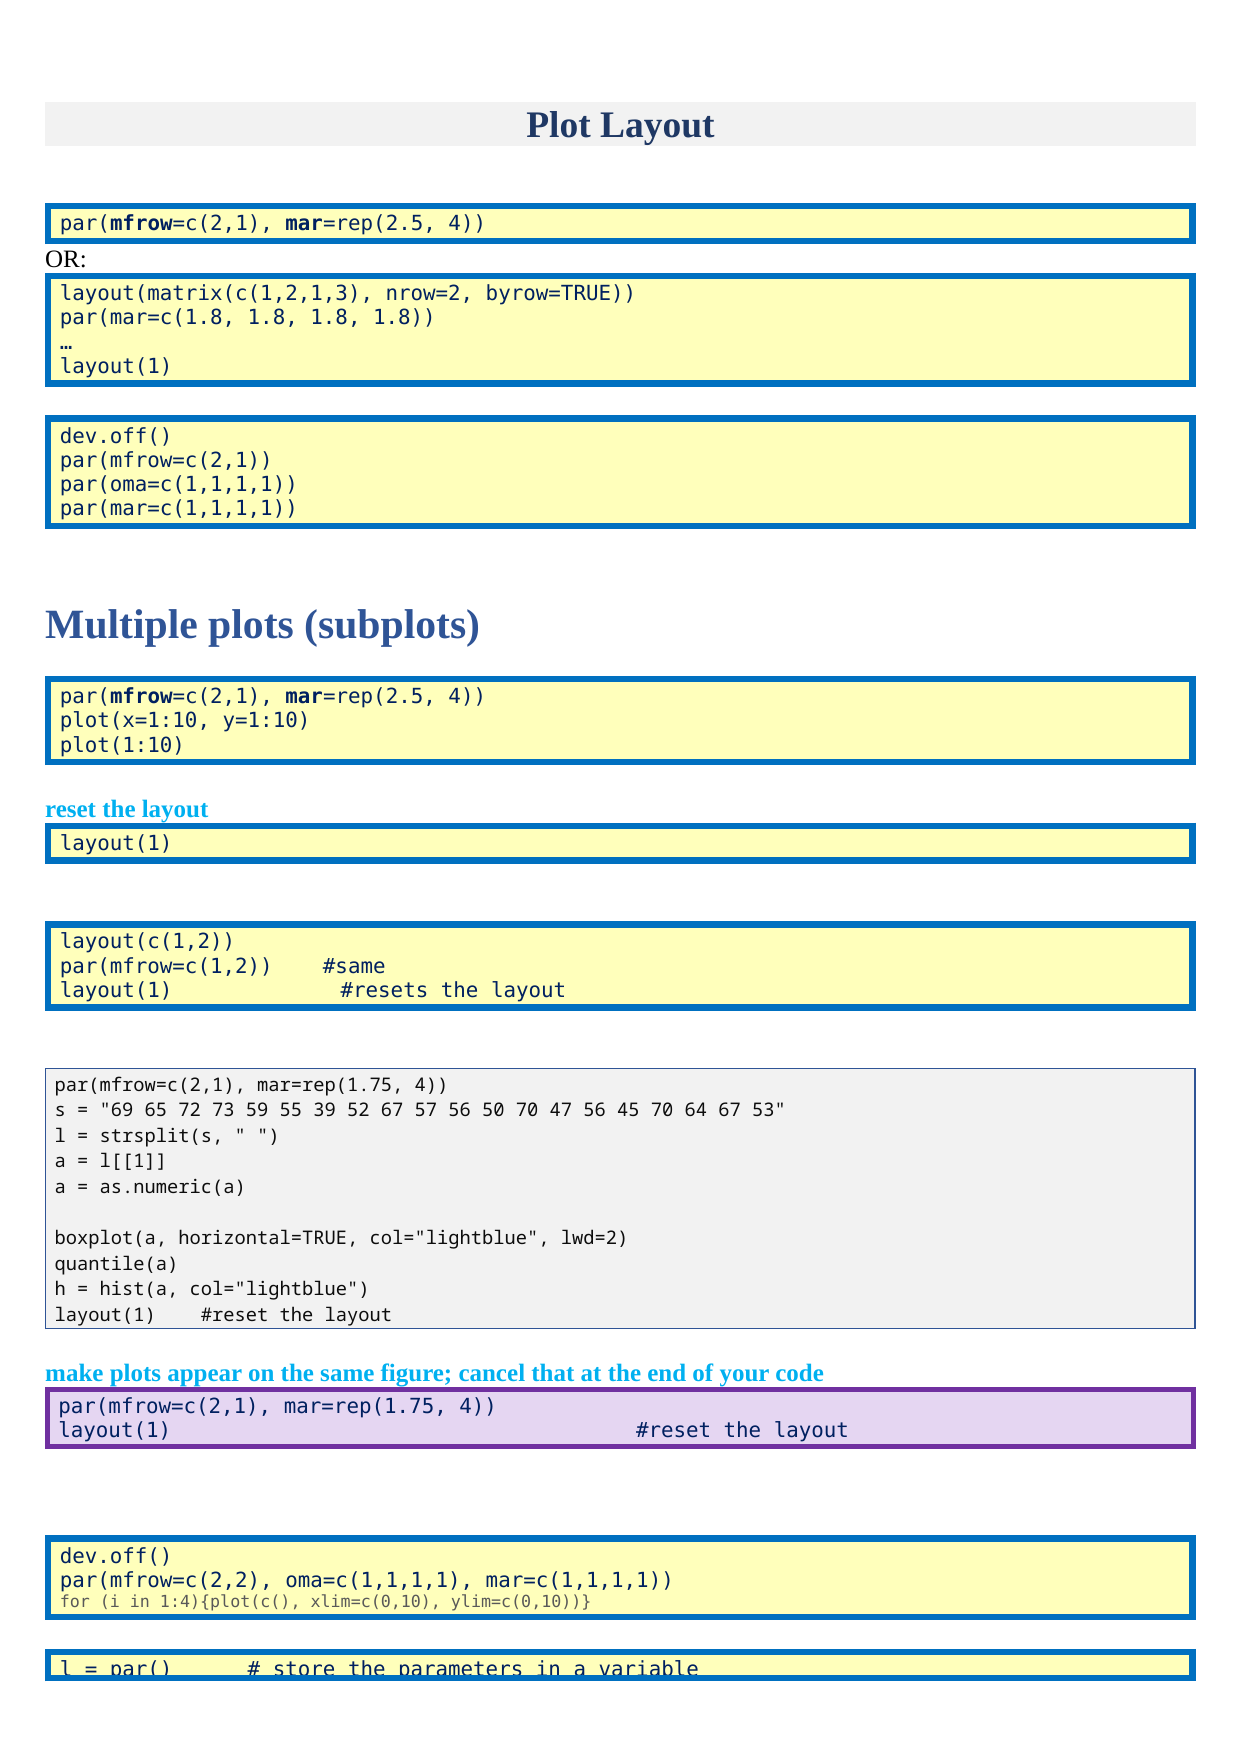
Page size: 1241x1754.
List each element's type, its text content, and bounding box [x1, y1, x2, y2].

text par(mfrow=c(2,1), mar=rep(2.5, 4)) [51, 209, 1189, 238]
text par(mfrow=c(2,1), mar=rep(2.5, 4)) [51, 682, 1189, 700]
text … [51, 321, 1189, 346]
text par(mar=c(1,1,1,1)) [51, 488, 1189, 523]
text layout(1) #resets the layout [51, 970, 1189, 1004]
text l = par() # store the parameters in a variable [51, 1655, 1189, 1675]
text layout(1) [51, 829, 1189, 857]
text a = as.numeric(a) [46, 1170, 1194, 1196]
text par(oma=c(1,1,1,1)) [51, 464, 1189, 488]
text par(mar=c(1.8, 1.8, 1.8, 1.8)) [51, 297, 1189, 321]
text layout(c(1,2)) [51, 928, 1189, 945]
text Multiple plots (subplots) [45, 599, 1196, 647]
text layout(matrix(c(1,2,1,3), nrow=2, byrow=TRUE)) [51, 279, 1189, 297]
text par(mfrow=c(2,1)) [51, 439, 1189, 464]
text plot(x=1:10, y=1:10) [51, 700, 1189, 724]
text dev.off() [51, 1542, 1189, 1560]
text par(mfrow=c(2,1), mar=rep(1.75, 4)) [50, 1392, 1191, 1411]
text layout(1) #reset the layout [50, 1411, 1191, 1444]
text a = l[[1]] [46, 1145, 1194, 1170]
text s = "69 65 72 73 59 55 39 52 67 57 56 50 70 47 56 45 70 64 67 53" [46, 1094, 1194, 1119]
text l = strsplit(s, " ") [46, 1119, 1194, 1145]
text dev.off() [51, 422, 1189, 439]
text plot(1:10) [51, 724, 1189, 759]
text layout(1) [51, 346, 1189, 380]
text OR: [45, 244, 1196, 273]
text h = hist(a, col="lightblue") [46, 1272, 1194, 1298]
text layout(1) #reset the layout [46, 1298, 1194, 1328]
text quantile(a) [46, 1247, 1194, 1272]
text par(mfrow=c(1,2)) #same [51, 945, 1189, 970]
subtitle Plot Layout [45, 102, 1196, 146]
text boxplot(a, horizontal=TRUE, col="lightblue", lwd=2) [46, 1221, 1194, 1247]
title reset the layout [45, 794, 1196, 823]
text par(mfrow=c(2,1), mar=rep(1.75, 4)) [46, 1069, 1194, 1094]
text for (i in 1:4){plot(c(), xlim=c(0,10), ylim=c(0,10))} [51, 1584, 1189, 1614]
title make plots appear on the same figure; cancel that at the end of your code [45, 1358, 1196, 1387]
text par(mfrow=c(2,2), oma=c(1,1,1,1), mar=c(1,1,1,1)) [51, 1560, 1189, 1584]
